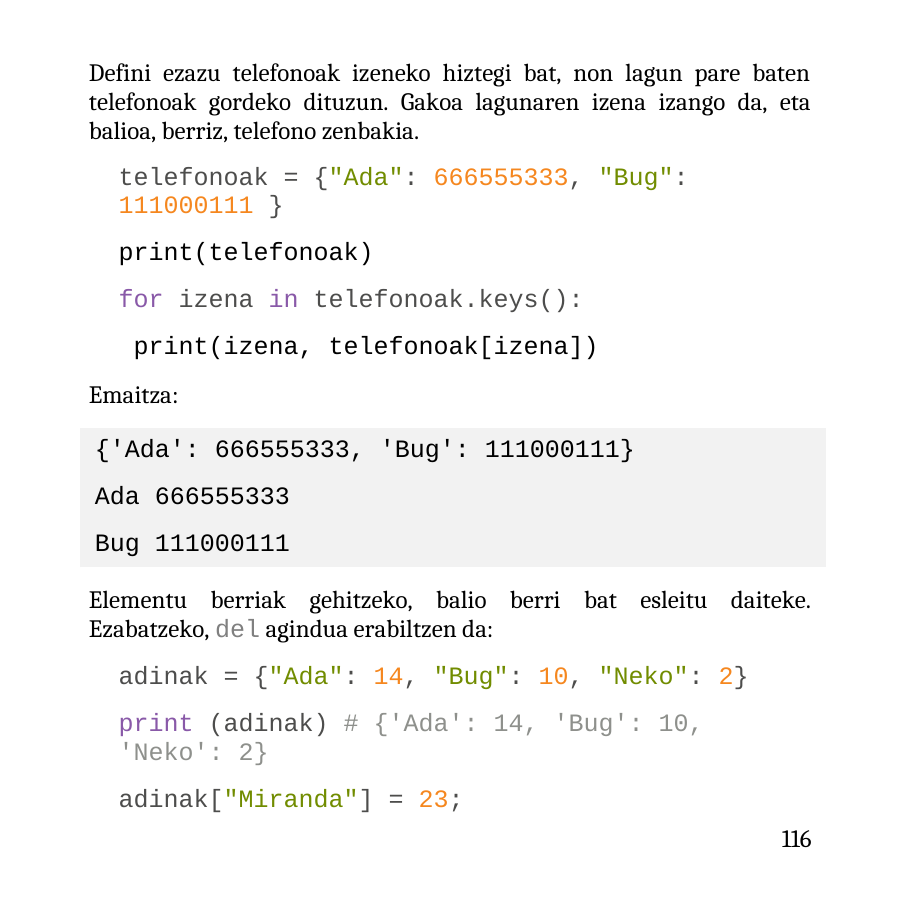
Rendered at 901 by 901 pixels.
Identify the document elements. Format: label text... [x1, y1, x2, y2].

text telefonoak = {"Ada": 666555333, "Bug": 111000111 } [118, 164, 811, 221]
text Bug 111000111 [86, 522, 820, 561]
text {'Ada': 666555333, 'Bug': 111000111} [86, 435, 820, 465]
text Ada 666555333 [86, 475, 820, 512]
text print(telefonoak) [118, 239, 811, 268]
text print(izena, telefonoak[izena]) [118, 334, 811, 362]
text print (adinak) # {'Ada': 14, 'Bug': 10, 'Neko': 2} [118, 711, 811, 767]
text for izena in telefonoak.keys(): [118, 287, 811, 315]
text Elementu berriak gehitzeko, balio berri bat esleitu daiteke. Ezabatzeko, del agindua erabiltzen da: [89, 586, 811, 645]
text adinak = {"Ada": 14, "Bug": 10, "Neko": 2} [118, 664, 811, 692]
text Defini ezazu telefonoak izeneko hiztegi bat, non lagun pare baten telefonoak gordeko dituzun. Gakoa lagunaren izena izango da, eta balioa, berriz, telefono zenbakia. [89, 59, 811, 145]
text adinak["Miranda"] = 23; [118, 786, 811, 814]
text Emaitza: [89, 381, 811, 409]
